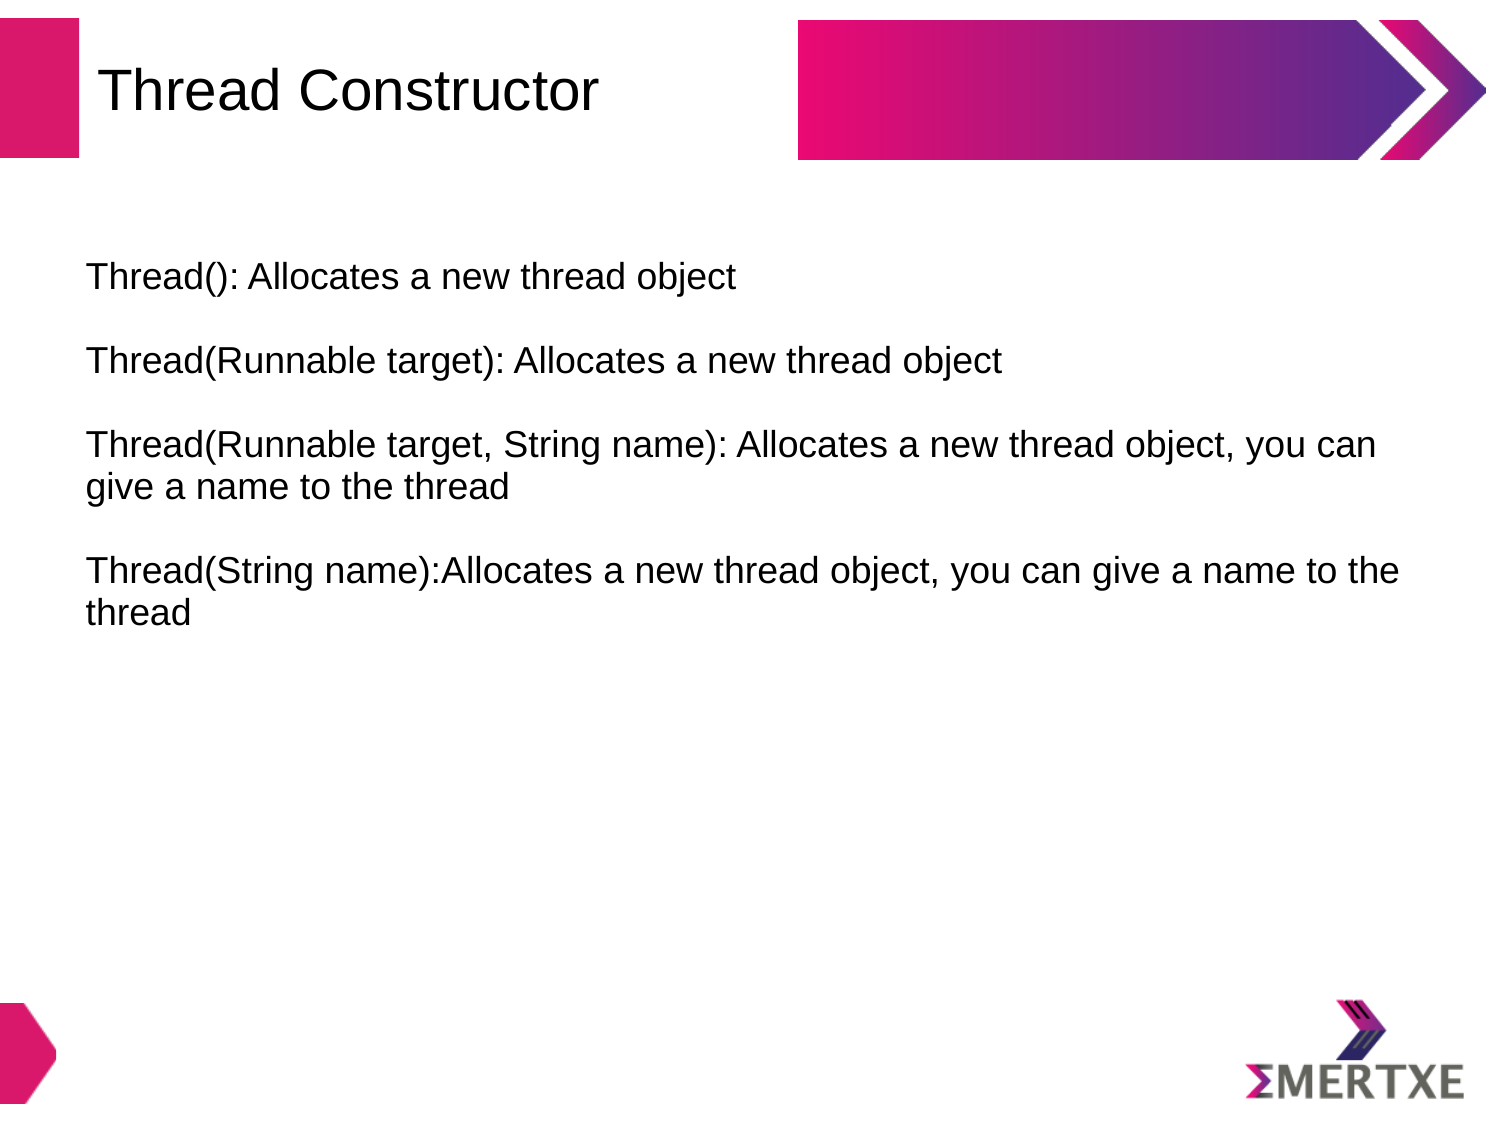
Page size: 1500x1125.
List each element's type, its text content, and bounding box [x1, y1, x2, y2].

text_box Thread(): Allocates a new thread object Thread(Runnable target): Allocates a new thread object Thread(Runnable target, String name): Allocates a new thread object, you can give a name to the thread Thread(String name):Allocates a new thread object, you can give a name to the thread [70, 248, 1430, 683]
text_box Thread Constructor [82, 49, 662, 130]
picture [798, 20, 1486, 160]
picture [1245, 996, 1465, 1099]
